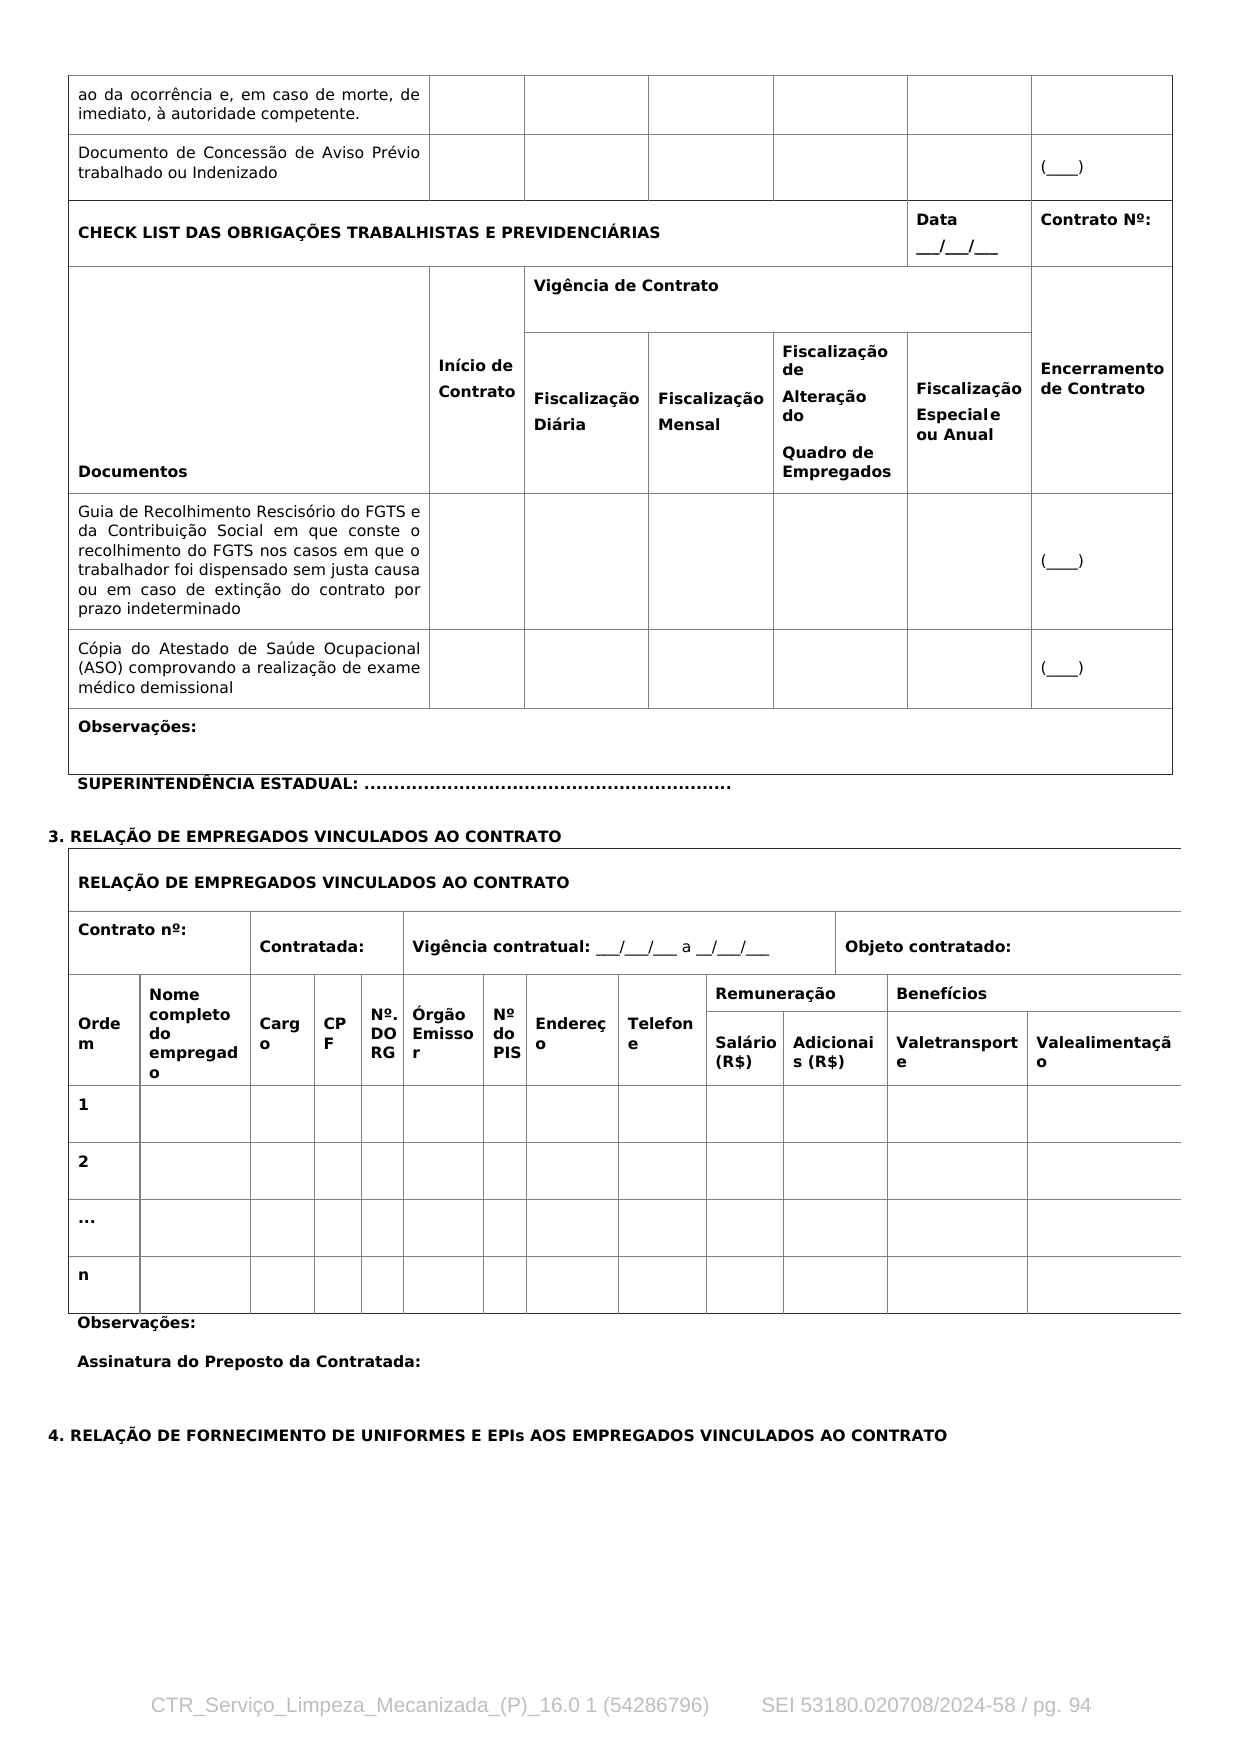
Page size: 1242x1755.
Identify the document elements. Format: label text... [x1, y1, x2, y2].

table_cell [784, 1257, 887, 1313]
table_cell Ordem [69, 975, 139, 1085]
text Observações: [77, 1314, 1183, 1332]
table_cell Benefícios [888, 975, 1181, 1011]
table_cell Nome completo do empregado [141, 975, 250, 1085]
table_cell Cópia do Atestado de Saúde Ocupacional (ASO) comprovando a realização de exame médico demissional [69, 630, 429, 708]
table_cell ... [69, 1200, 139, 1256]
table_cell Salário (R$) [707, 1012, 783, 1085]
table_cell [525, 135, 648, 200]
table_cell [251, 1257, 314, 1313]
table_cell [773, 709, 907, 774]
table_cell [784, 1200, 887, 1256]
table_cell Vigência contratual: ___/___/___ a __/___/___ [404, 912, 835, 974]
text SUPERINTENDÊNCIA ESTADUAL: .............................................................. [77, 775, 1183, 793]
list RELAÇÃO DE FORNECIMENTO DE UNIFORMES E EPIs AOS EMPREGADOS VINCULADOS AO CONTRATO [48, 1427, 1183, 1445]
table_cell [774, 135, 907, 200]
table_cell [251, 1086, 314, 1142]
table_cell [251, 1200, 314, 1256]
table_cell Endereço [527, 975, 618, 1085]
table_cell [908, 76, 1031, 134]
table_cell [774, 76, 907, 134]
table_cell [773, 267, 907, 332]
table_cell [362, 1086, 403, 1142]
table_cell [484, 1257, 526, 1313]
table_cell Início de Contrato [430, 267, 524, 492]
table_cell [527, 1143, 618, 1199]
table_cell 1 [69, 1086, 139, 1142]
table_cell Observações: [69, 709, 773, 774]
table_cell [141, 1257, 250, 1313]
table_cell [774, 494, 907, 629]
table_cell [315, 1200, 361, 1256]
table_cell Telefone [619, 975, 706, 1085]
table_cell [888, 1200, 1027, 1256]
table_cell [888, 1257, 1027, 1313]
table_header RELAÇÃO DE EMPREGADOS VINCULADOS AO CONTRATO [69, 849, 1181, 911]
table_cell Contrato nº: [69, 912, 250, 974]
table_cell [908, 135, 1031, 200]
table_cell [404, 1257, 483, 1313]
table_cell Data ___/___/___ [908, 201, 1031, 266]
table_cell [649, 76, 773, 134]
table_cell [430, 76, 524, 134]
table_cell [525, 494, 648, 629]
table_cell [525, 630, 648, 708]
table_cell [404, 1200, 483, 1256]
table_cell Contrato Nº: [1032, 201, 1172, 266]
table_cell [619, 1257, 706, 1313]
table_cell Fiscalização Diária [525, 333, 648, 492]
table_cell Valealimentação [1028, 1012, 1181, 1085]
text Assinatura do Preposto da Contratada: [77, 1353, 1183, 1371]
table_cell (____) [1032, 494, 1172, 629]
table_cell [1028, 1257, 1181, 1313]
table_cell [315, 1086, 361, 1142]
table_cell [707, 1086, 783, 1142]
table_cell [1028, 1086, 1181, 1142]
table_cell Documentos [69, 267, 429, 492]
table_cell ao da ocorrência e, em caso de morte, de imediato, à autoridade competente. [69, 76, 429, 134]
table_cell [484, 1086, 526, 1142]
table_cell Nº do PIS [484, 975, 526, 1085]
table_cell [527, 1086, 618, 1142]
table_cell [141, 1086, 250, 1142]
table_cell [141, 1200, 250, 1256]
table_cell Objeto contratado: [836, 912, 1181, 974]
table_cell Nº. DO RG [362, 975, 403, 1085]
table_cell (____) [1032, 135, 1172, 200]
table_cell [784, 1086, 887, 1142]
table_cell [430, 135, 524, 200]
table_cell [484, 1200, 526, 1256]
table_cell [784, 1143, 887, 1199]
table_cell [527, 1200, 618, 1256]
table_cell Fiscalização de Alteração do Quadro de Empregados [774, 333, 907, 492]
table_cell [141, 1143, 250, 1199]
table_cell Guia de Recolhimento Rescisório do FGTS e da Contribuição Social em que conste o recolhimento do FGTS nos casos em que o trabalhador foi dispensado sem justa causa ou em caso de extinção do contrato por prazo indeterminado [69, 494, 429, 629]
table_cell [484, 1143, 526, 1199]
table_cell [362, 1257, 403, 1313]
table_cell [1031, 709, 1172, 774]
table_cell [430, 630, 524, 708]
table_cell [907, 709, 1031, 774]
table_cell [619, 1143, 706, 1199]
table_cell [888, 1143, 1027, 1199]
table_cell [525, 76, 648, 134]
table_cell [362, 1200, 403, 1256]
table_cell [315, 1257, 361, 1313]
table_cell [649, 630, 773, 708]
list RELAÇÃO DE EMPREGADOS VINCULADOS AO CONTRATO [48, 828, 1183, 846]
table_cell CHECK LIST DAS OBRIGAÇÕES TRABALHISTAS E PREVIDENCIÁRIAS [69, 201, 773, 266]
table_cell (____) [1032, 630, 1172, 708]
table_cell Fiscalização Especial e ou Anual [908, 333, 1031, 492]
table_cell Documento de Concessão de Aviso Prévio trabalhado ou Indenizado [69, 135, 429, 200]
table_cell [527, 1257, 618, 1313]
table_cell [649, 135, 773, 200]
table_cell [619, 1200, 706, 1256]
table_cell [315, 1143, 361, 1199]
table_cell [908, 630, 1031, 708]
table_cell [404, 1086, 483, 1142]
table_cell [707, 1257, 783, 1313]
table_cell [707, 1200, 783, 1256]
table_cell [774, 630, 907, 708]
table_cell [1028, 1143, 1181, 1199]
table_cell Encerramento de Contrato [1032, 267, 1172, 492]
table_cell [251, 1143, 314, 1199]
table_cell [908, 494, 1031, 629]
table_cell Órgão Emissor [404, 975, 483, 1085]
table_cell [619, 1086, 706, 1142]
table_cell [707, 1143, 783, 1199]
table_cell Vigência de Contrato [525, 267, 773, 332]
table_cell 2 [69, 1143, 139, 1199]
table_cell Adicionais (R$) [784, 1012, 887, 1085]
table_cell [907, 267, 1031, 332]
table_cell [773, 201, 907, 266]
table_cell Valetransporte [888, 1012, 1027, 1085]
table_cell CPF [315, 975, 361, 1085]
table_cell n [69, 1257, 139, 1313]
table_cell Remuneração [707, 975, 887, 1011]
table_cell [404, 1143, 483, 1199]
table_cell [430, 494, 524, 629]
table_cell Cargo [251, 975, 314, 1085]
table_cell [1028, 1200, 1181, 1256]
table_cell [362, 1143, 403, 1199]
table_cell Contratada: [251, 912, 403, 974]
table_cell [649, 494, 773, 629]
table_cell [1032, 76, 1172, 134]
table_cell Fiscalização Mensal [649, 333, 773, 492]
table_cell [888, 1086, 1027, 1142]
